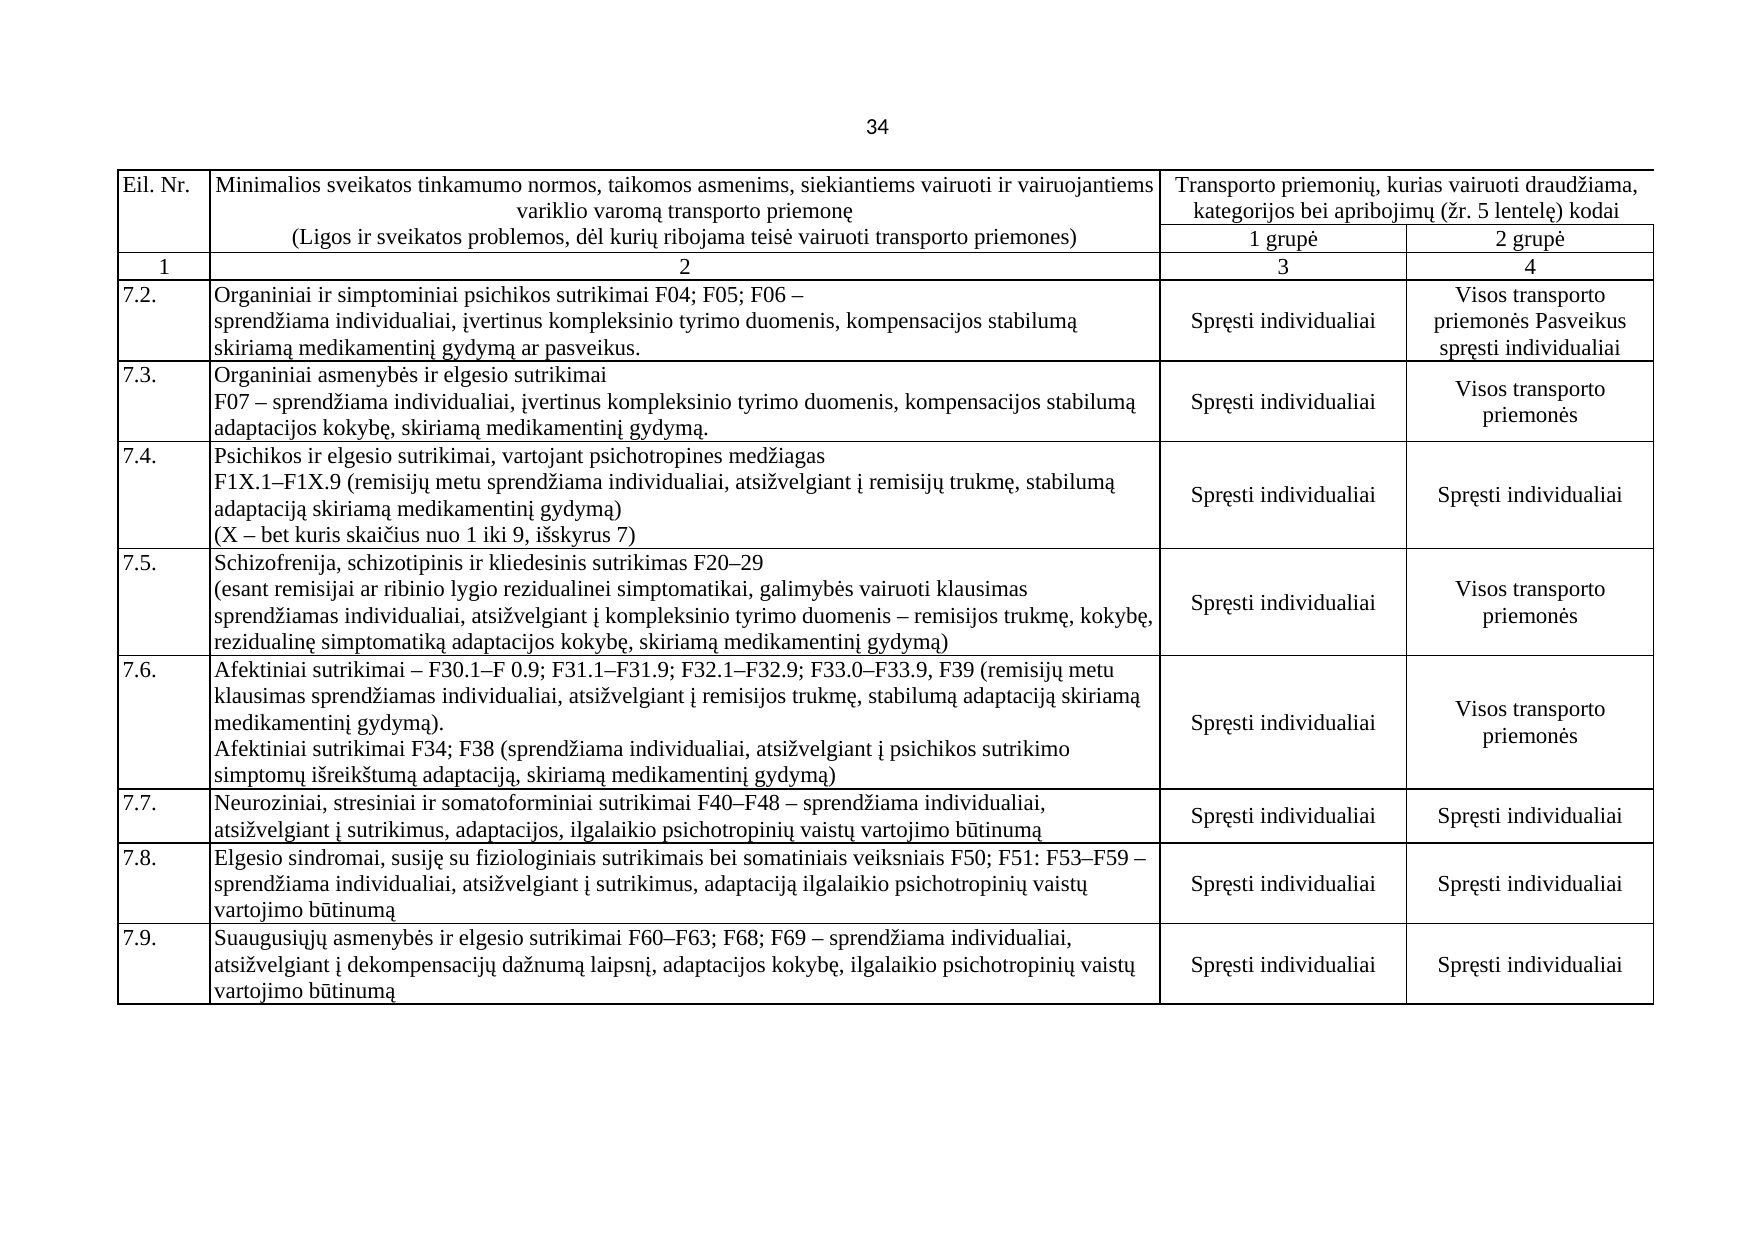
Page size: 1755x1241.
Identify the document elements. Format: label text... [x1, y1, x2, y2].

table_cell Spręsti individualiai [1161, 844, 1406, 923]
table_cell Spręsti individualiai [1407, 442, 1653, 547]
table_cell Schizofrenija, schizotipinis ir kliedesinis sutrikimas F20–29 (esant remisijai ar ribinio lygio rezidualinei simptomatikai, galimybės vairuoti klausimas sprendžiamas individualiai, atsižvelgiant į kompleksinio tyrimo duomenis – remisijos trukmę, kokybę, rezidualinę simptomatiką adaptacijos kokybę, skiriamą medikamentinį gydymą) [211, 549, 1159, 654]
table_cell Spręsti individualiai [1161, 790, 1406, 842]
table_cell Visos transporto priemonės [1407, 549, 1653, 654]
table_cell Suaugusiųjų asmenybės ir elgesio sutrikimai F60–F63; F68; F69 – sprendžiama individualiai, atsižvelgiant į dekompensacijų dažnumą laipsnį, adaptacijos kokybę, ilgalaikio psichotropinių vaistų vartojimo būtinumą [211, 924, 1159, 1003]
table_cell 1 grupė [1161, 225, 1406, 251]
table_cell 7.4. [119, 442, 209, 547]
table_cell 7.3. [119, 362, 209, 441]
table_cell 7.9. [119, 924, 209, 1003]
table_cell Visos transporto priemonės [1407, 656, 1653, 788]
table_cell Spręsti individualiai [1161, 924, 1406, 1003]
table_cell Spręsti individualiai [1161, 442, 1406, 547]
table_cell Organiniai asmenybės ir elgesio sutrikimai F07 – sprendžiama individualiai, įvertinus kompleksinio tyrimo duomenis, kompensacijos stabilumą adaptacijos kokybę, skiriamą medikamentinį gydymą. [211, 362, 1159, 441]
table_cell 1 [119, 253, 209, 279]
table_cell 4 [1407, 253, 1653, 279]
table_header Transporto priemonių, kurias vairuoti draudžiama, kategorijos bei apribojimų (žr. 5 lentelę) kodai [1161, 171, 1653, 223]
table_cell 7.8. [119, 844, 209, 923]
table_cell 7.7. [119, 790, 209, 842]
table_cell Visos transporto priemonės Pasveikus spręsti individualiai [1407, 281, 1653, 360]
table_cell 7.5. [119, 549, 209, 654]
table_cell Neuroziniai, stresiniai ir somatoforminiai sutrikimai F40–F48 – sprendžiama individualiai, atsižvelgiant į sutrikimus, adaptacijos, ilgalaikio psichotropinių vaistų vartojimo būtinumą [211, 790, 1159, 842]
table_cell Afektiniai sutrikimai – F30.1–F 0.9; F31.1–F31.9; F32.1–F32.9; F33.0–F33.9, F39 (remisijų metu klausimas sprendžiamas individualiai, atsižvelgiant į remisijos trukmę, stabilumą adaptaciją skiriamą medikamentinį gydymą). Afektiniai sutrikimai F34; F38 (sprendžiama individualiai, atsižvelgiant į psichikos sutrikimo simptomų išreikštumą adaptaciją, skiriamą medikamentinį gydymą) [211, 656, 1159, 788]
table_cell Visos transporto priemonės [1407, 362, 1653, 441]
table_cell 2 grupė [1407, 225, 1653, 251]
table_cell Spręsti individualiai [1407, 790, 1653, 842]
table_cell 2 [211, 253, 1159, 279]
table_cell 7.6. [119, 656, 209, 788]
table_cell Spręsti individualiai [1161, 362, 1406, 441]
table_header Eil. Nr. [119, 171, 209, 251]
table_cell Psichikos ir elgesio sutrikimai, vartojant psichotropines medžiagas F1X.1–F1X.9 (remisijų metu sprendžiama individualiai, atsižvelgiant į remisijų trukmę, stabilumą adaptaciją skiriamą medikamentinį gydymą) (X – bet kuris skaičius nuo 1 iki 9, išskyrus 7) [211, 442, 1159, 547]
table_cell Organiniai ir simptominiai psichikos sutrikimai F04; F05; F06 – sprendžiama individualiai, įvertinus kompleksinio tyrimo duomenis, kompensacijos stabilumą skiriamą medikamentinį gydymą ar pasveikus. [211, 281, 1159, 360]
table_cell Spręsti individualiai [1407, 844, 1653, 923]
table_cell Elgesio sindromai, susiję su fiziologiniais sutrikimais bei somatiniais veiksniais F50; F51: F53–F59 – sprendžiama individualiai, atsižvelgiant į sutrikimus, adaptaciją ilgalaikio psichotropinių vaistų vartojimo būtinumą [211, 844, 1159, 923]
table_cell 3 [1161, 253, 1406, 279]
table_cell Spręsti individualiai [1407, 924, 1653, 1003]
table_header Minimalios sveikatos tinkamumo normos, taikomos asmenims, siekiantiems vairuoti ir vairuojantiems variklio varomą transporto priemonę (Ligos ir sveikatos problemos, dėl kurių ribojama teisė vairuoti transporto priemones) [211, 171, 1159, 251]
table_cell Spręsti individualiai [1161, 656, 1406, 788]
table_cell Spręsti individualiai [1161, 549, 1406, 654]
table_cell 7.2. [119, 281, 209, 360]
table_cell Spręsti individualiai [1161, 281, 1406, 360]
